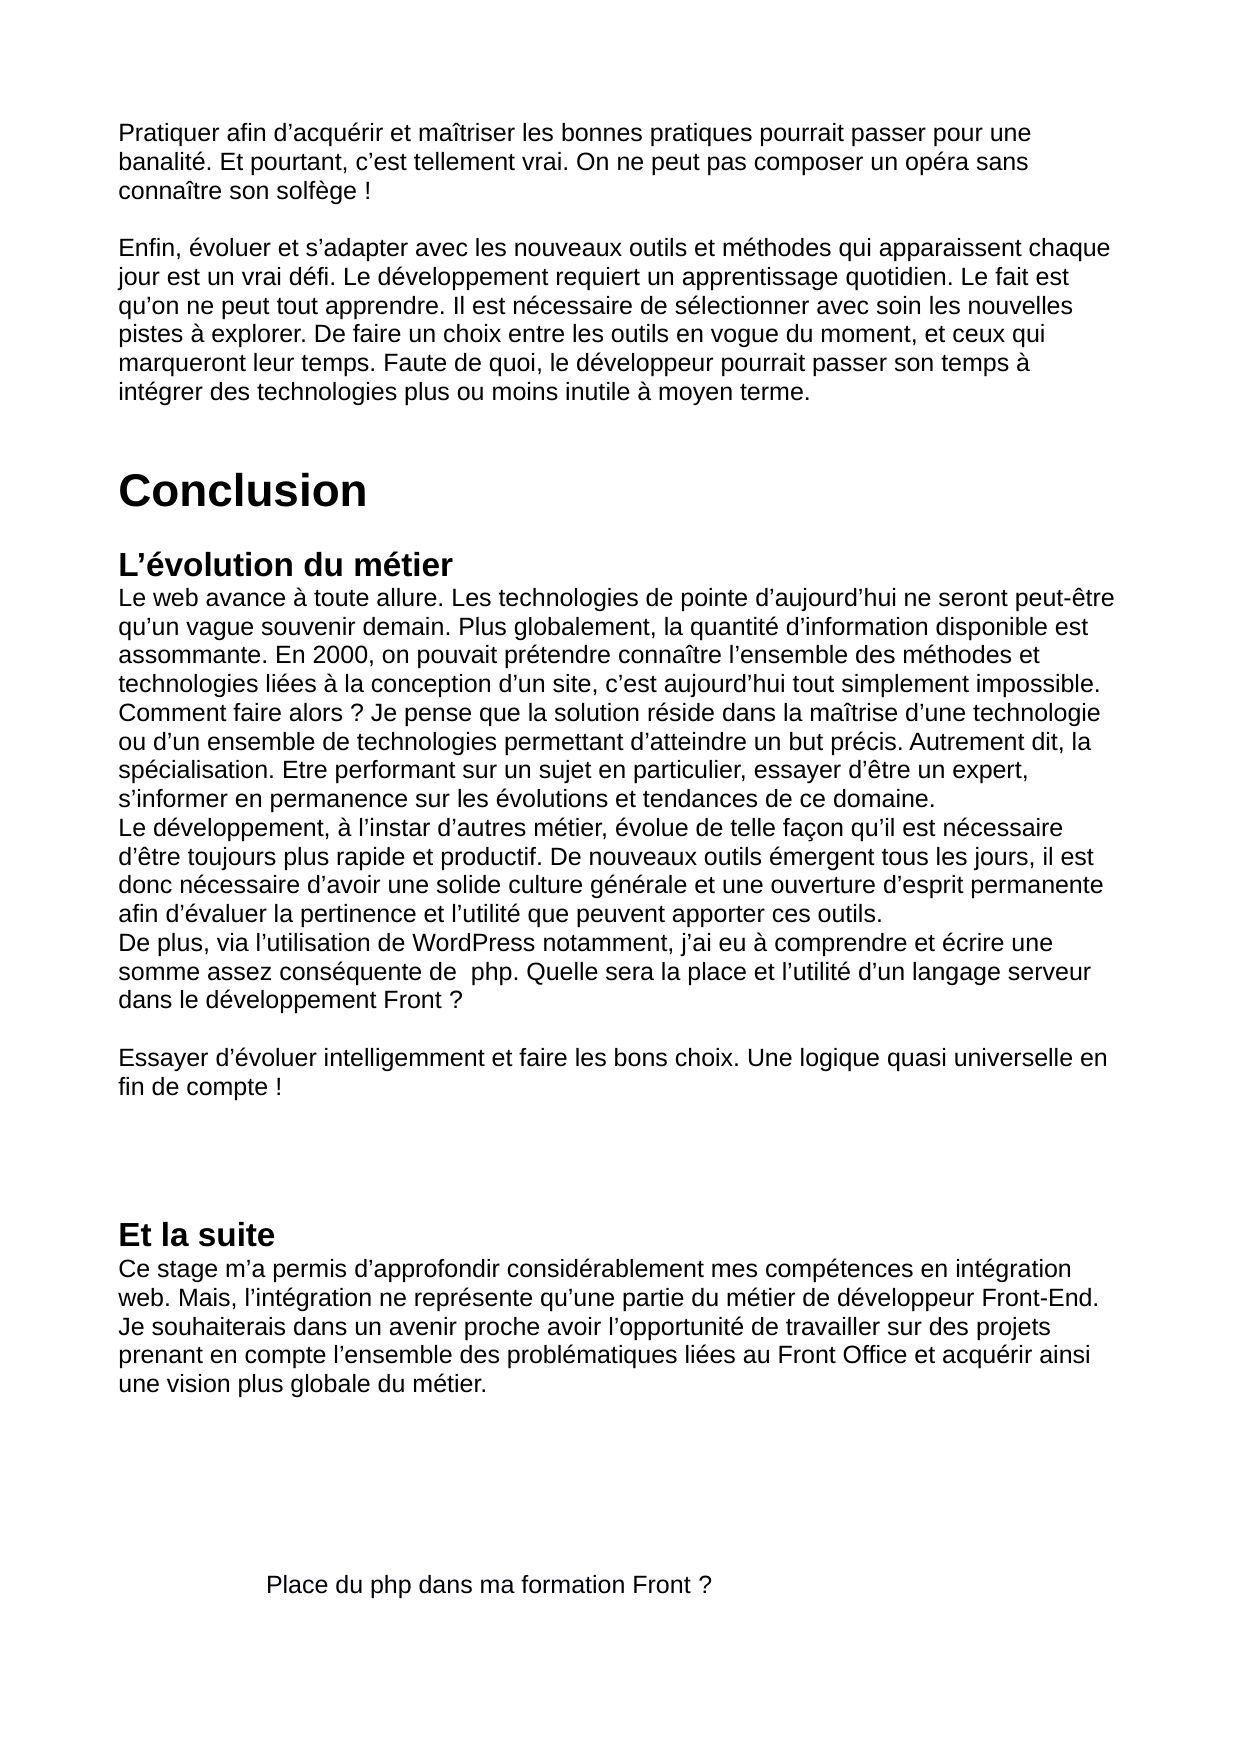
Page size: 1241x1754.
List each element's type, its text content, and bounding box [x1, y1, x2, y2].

text Conclusion [118, 463, 1122, 516]
text Le web avance à toute allure. Les technologies de pointe d’aujourd’hui ne seront peut-être qu’un vague souvenir demain. Plus globalement, la quantité d’information disponible est assommante. En 2000, on pouvait prétendre connaître l’ensemble des méthodes et technologies liées à la conception d’un site, c’est aujourd’hui tout simplement impossible. Comment faire alors ? Je pense que la solution réside dans la maîtrise d’une technologie ou d’un ensemble de technologies permettant d’atteindre un but précis. Autrement dit, la spécialisation. Etre performant sur un sujet en particulier, essayer d’être un expert, s’informer en permanence sur les évolutions et tendances de ce domaine. [118, 583, 1122, 813]
text Pratiquer afin d’acquérir et maîtriser les bonnes pratiques pourrait passer pour une banalité. Et pourtant, c’est tellement vrai. On ne peut pas composer un opéra sans connaître son solfège ! [118, 118, 1122, 204]
text Essayer d’évoluer intelligemment et faire les bons choix. Une logique quasi universelle en fin de compte ! [118, 1043, 1122, 1101]
text De plus, via l’utilisation de WordPress notamment, j’ai eu à comprendre et écrire une somme assez conséquente de php. Quelle sera la place et l’utilité d’un langage serveur dans le développement Front ? [118, 928, 1122, 1014]
text Le développement, à l’instar d’autres métier, évolue de telle façon qu’il est nécessaire d’être toujours plus rapide et productif. De nouveaux outils émergent tous les jours, il est donc nécessaire d’avoir une solide culture générale et une ouverture d’esprit permanente afin d’évaluer la pertinence et l’utilité que peuvent apporter ces outils. [118, 813, 1122, 928]
text Ce stage m’a permis d’approfondir considérablement mes compétences en intégration web. Mais, l’intégration ne représente qu’une partie du métier de développeur Front-End. [118, 1254, 1122, 1311]
text Je souhaiterais dans un avenir proche avoir l’opportunité de travailler sur des projets prenant en compte l’ensemble des problématiques liées au Front Office et acquérir ainsi une vision plus globale du métier. [118, 1311, 1122, 1398]
text Place du php dans ma formation Front ? [266, 1570, 1122, 1599]
text L’évolution du métier [118, 544, 1122, 583]
text Enfin, évoluer et s’adapter avec les nouveaux outils et méthodes qui apparaissent chaque jour est un vrai défi. Le développement requiert un apprentissage quotidien. Le fait est qu’on ne peut tout apprendre. Il est nécessaire de sélectionner avec soin les nouvelles pistes à explorer. De faire un choix entre les outils en vogue du moment, et ceux qui marqueront leur temps. Faute de quoi, le développeur pourrait passer son temps à intégrer des technologies plus ou moins inutile à moyen terme. [118, 233, 1122, 406]
text Et la suite [118, 1216, 1122, 1254]
